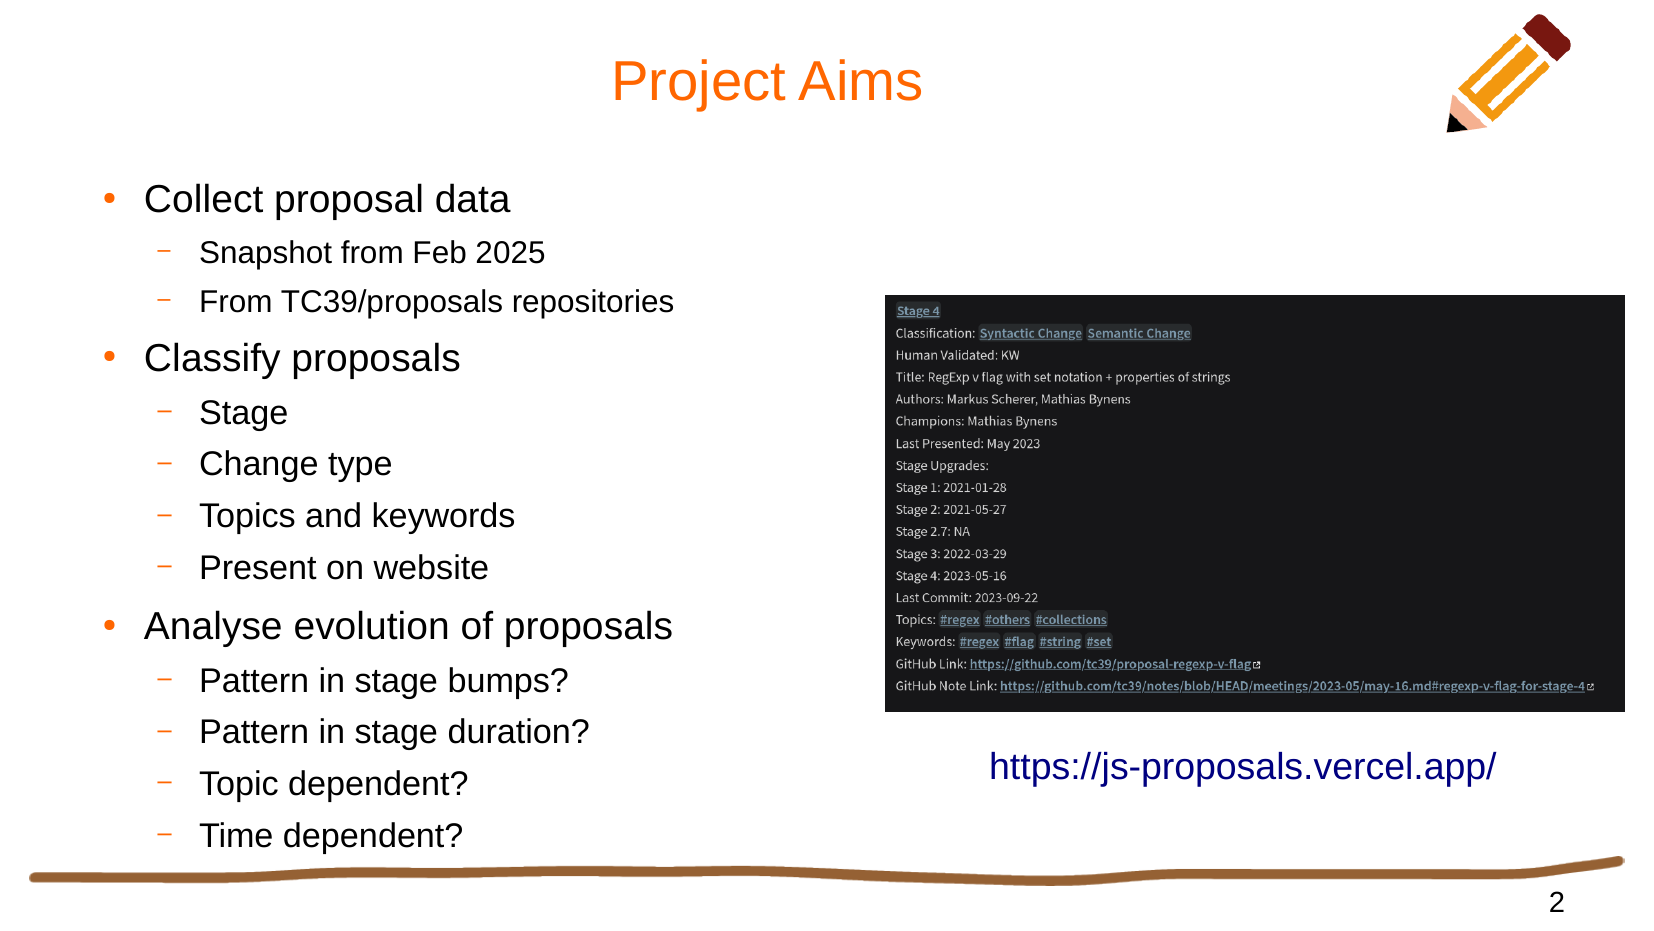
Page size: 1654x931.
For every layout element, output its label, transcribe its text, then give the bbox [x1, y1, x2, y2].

picture [1446, 14, 1571, 133]
picture [29, 856, 1625, 886]
picture [885, 295, 1625, 712]
list Collect proposal data Snapshot from Feb 2025 From TC39/proposals repositories Classify proposals Stage Change type Topics and keywords Present on website Analyse evolution of proposals Pattern in stage bumps? Pattern in stage duration? Topic dependent? Time dependent? [88, 177, 809, 857]
title Project Aims [88, 29, 1447, 133]
text_box https://js-proposals.vercel.app/ [974, 738, 1595, 857]
